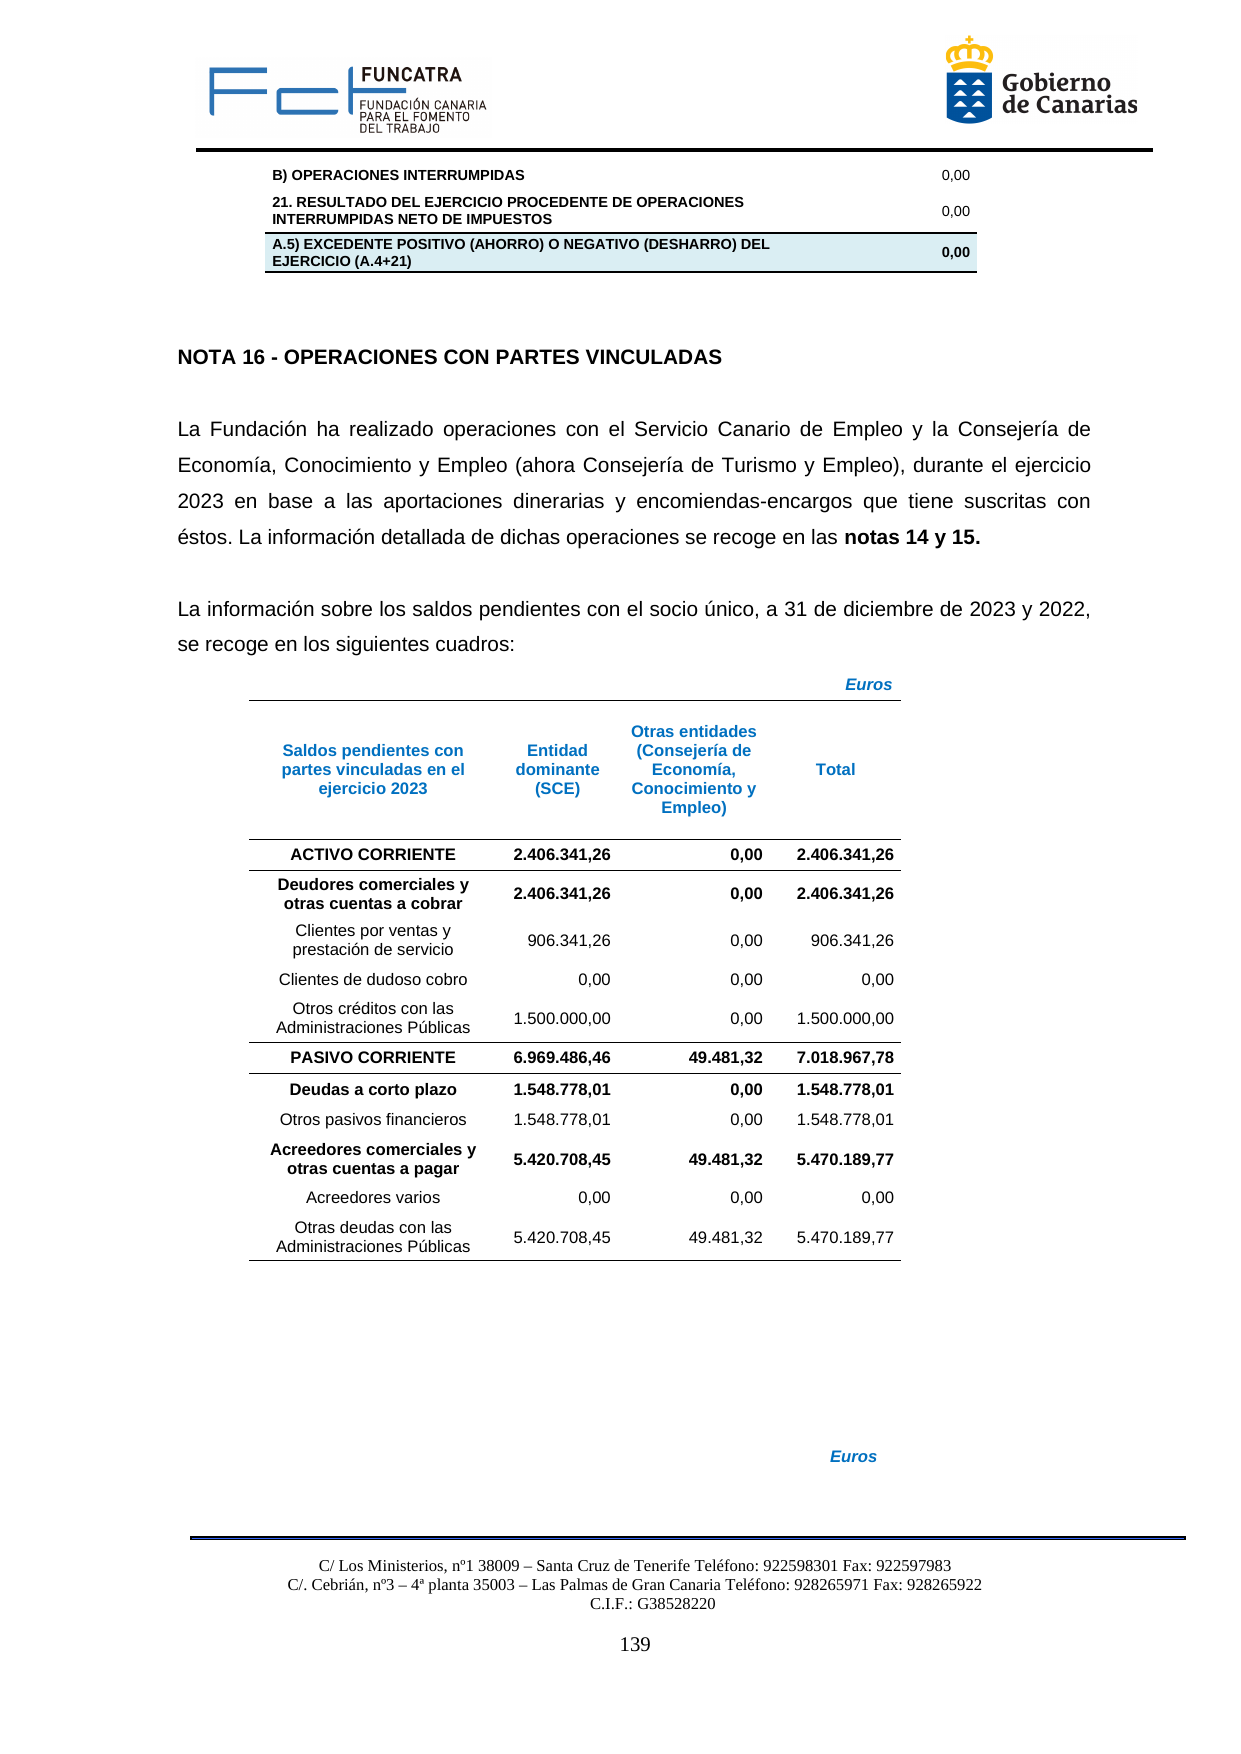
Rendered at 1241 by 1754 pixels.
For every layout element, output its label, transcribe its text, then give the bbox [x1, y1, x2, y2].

table_cell 0,00 [497, 964, 618, 995]
table_cell 0,00 [618, 871, 770, 917]
table_cell 5.420.708,45 [497, 1135, 618, 1182]
table_cell 906.341,26 [770, 917, 901, 963]
table_cell Deudores comerciales y otras cuentas a cobrar [249, 871, 497, 917]
table_cell 7.018.967,78 [770, 1043, 901, 1073]
table_header [497, 668, 618, 699]
table_header [249, 668, 497, 699]
table_header [618, 668, 770, 699]
table_cell 1.548.778,01 [497, 1104, 618, 1135]
table_cell 5.420.708,45 [497, 1214, 618, 1260]
table_header [502, 1441, 620, 1472]
table_cell 0,00 [618, 917, 770, 963]
table_cell 2.406.341,26 [770, 840, 901, 870]
table_cell 2.406.341,26 [497, 840, 618, 870]
table_cell 2.406.341,26 [497, 871, 618, 917]
table_cell 0,00 [852, 159, 977, 190]
table_cell 5.470.189,77 [770, 1135, 901, 1182]
table_cell Deudas a corto plazo [249, 1074, 497, 1104]
table_cell 1.548.778,01 [497, 1074, 618, 1104]
table_cell 49.481,32 [618, 1135, 770, 1182]
table_cell 0,00 [770, 964, 901, 995]
table_cell 49.481,32 [618, 1043, 770, 1073]
table_cell Otras deudas con las Administraciones Públicas [249, 1214, 497, 1260]
table_header [251, 1441, 502, 1472]
table_header Euros [770, 668, 901, 699]
table_cell A.5) EXCEDENTE POSITIVO (AHORRO) O NEGATIVO (DESHARRO) DEL EJERCICIO (A.4+21) [265, 234, 852, 271]
table_cell 1.500.000,00 [497, 995, 618, 1042]
table_cell 0,00 [770, 1182, 901, 1213]
table_cell 1.548.778,01 [770, 1104, 901, 1135]
table_cell 21. RESULTADO DEL EJERCICIO PROCEDENTE DE OPERACIONES INTERRUMPIDAS NETO DE IMPUESTOS [265, 190, 852, 232]
table_cell Otros pasivos financieros [249, 1104, 497, 1135]
table_cell Total [770, 701, 901, 838]
table_cell B) OPERACIONES INTERRUMPIDAS [265, 159, 852, 190]
table_cell 1.500.000,00 [770, 995, 901, 1042]
table_cell Otros créditos con las Administraciones Públicas [249, 995, 497, 1042]
table_cell Acreedores comerciales y otras cuentas a pagar [249, 1135, 497, 1182]
picture [195, 57, 492, 138]
table_cell 0,00 [618, 1104, 770, 1135]
table_cell Otras entidades (Consejería de Economía, Conocimiento y Empleo) [618, 701, 770, 838]
table_cell 0,00 [497, 1182, 618, 1213]
table_cell 0,00 [852, 234, 977, 271]
table_cell Clientes de dudoso cobro [249, 964, 497, 995]
table_cell 49.481,32 [618, 1214, 770, 1260]
table_cell 0,00 [618, 995, 770, 1042]
text NOTA 16 - OPERACIONES CON PARTES VINCULADAS [177, 345, 1092, 369]
table_cell 1.548.778,01 [770, 1074, 901, 1104]
text La información sobre los saldos pendientes con el socio único, a 31 de diciembre de 2023 y 2022, se recoge en los siguientes cuadros: [177, 596, 1092, 656]
table_cell Clientes por ventas y prestación de servicio [249, 917, 497, 963]
text La Fundación ha realizado operaciones con el Servicio Canario de Empleo y la Consejería de Economía, Conocimiento y Empleo (ahora Consejería de Turismo y Empleo), durante el ejercicio 2023 en base a las aportaciones dinerarias y encomiendas-encargos que tiene suscritas con éstos. La información detallada de dichas operaciones se recoge en las notas 14 y 15. [177, 417, 1092, 548]
table_cell Saldos pendientes con partes vinculadas en el ejercicio 2023 [249, 701, 497, 838]
table_cell 0,00 [618, 964, 770, 995]
table_cell 906.341,26 [497, 917, 618, 963]
table_cell ACTIVO CORRIENTE [249, 840, 497, 870]
table_header Euros [772, 1441, 886, 1472]
table_cell 0,00 [618, 1074, 770, 1104]
table_header [620, 1441, 772, 1472]
table_cell Entidad dominante (SCE) [497, 701, 618, 838]
table_cell 5.470.189,77 [770, 1214, 901, 1260]
table_cell Acreedores varios [249, 1182, 497, 1213]
table_cell 2.406.341,26 [770, 871, 901, 917]
picture [945, 35, 1138, 124]
table_cell PASIVO CORRIENTE [249, 1043, 497, 1073]
table_cell 0,00 [852, 190, 977, 232]
table_cell 6.969.486,46 [497, 1043, 618, 1073]
table_cell 0,00 [618, 840, 770, 870]
table_cell 0,00 [618, 1182, 770, 1213]
